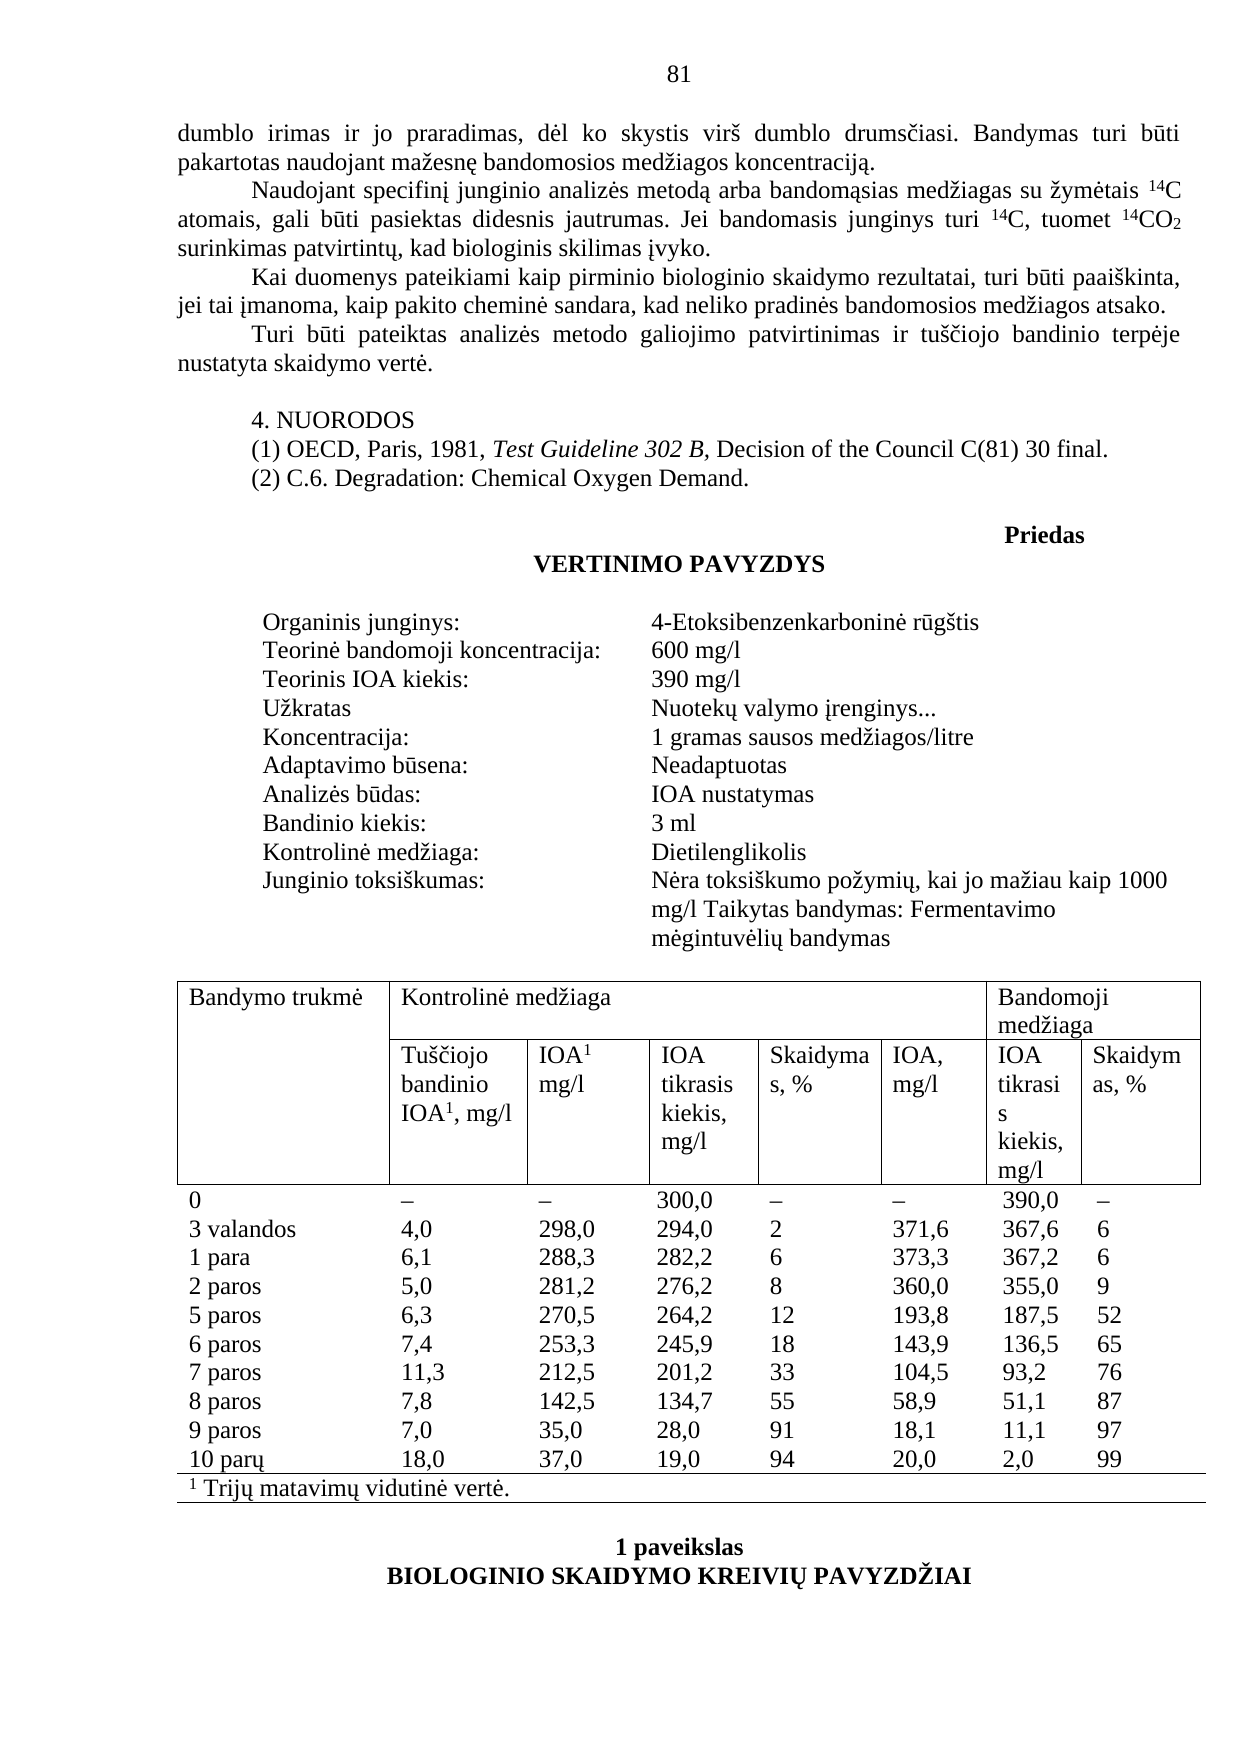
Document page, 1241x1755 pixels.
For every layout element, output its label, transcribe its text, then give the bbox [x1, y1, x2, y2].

table_cell 8 paros [177, 1386, 389, 1415]
table_cell 93,2 [991, 1358, 1086, 1386]
table_cell 9 paros [177, 1415, 389, 1444]
table_cell IOA nustatymas [640, 779, 1204, 808]
text (2) C.6. Degradation: Chemical Oxygen Demand. [177, 463, 1181, 492]
table_cell 371,6 [881, 1214, 991, 1242]
table_cell 282,2 [645, 1243, 758, 1271]
table_cell 264,2 [645, 1300, 758, 1329]
table_cell 7,4 [390, 1329, 527, 1357]
table_cell 6 paros [177, 1329, 389, 1357]
table_cell 97 [1086, 1415, 1206, 1444]
table_cell 4,0 [390, 1214, 527, 1242]
table_cell 18,0 [390, 1444, 527, 1472]
table_cell 0 [177, 1185, 389, 1214]
table_header Organinis junginys: [177, 607, 640, 636]
table_header Bandomoji medžiaga [987, 982, 1200, 1039]
table_cell 28,0 [645, 1415, 758, 1444]
table_cell 6 [758, 1243, 881, 1271]
table_cell 7,8 [390, 1386, 527, 1415]
table_cell 12 [758, 1300, 881, 1329]
table_header Kontrolinė medžiaga [390, 982, 986, 1039]
text Biologinio skaidymo kreivių pavyzdžiai [177, 1561, 1181, 1589]
table_cell 19,0 [645, 1444, 758, 1472]
table_cell 212,5 [527, 1358, 645, 1386]
table_cell 193,8 [881, 1300, 991, 1329]
table_cell 201,2 [645, 1358, 758, 1386]
text (1) OECD, Paris, 1981, Test Guideline 302 B, Decision of the Council C(81) 30 final. [177, 434, 1181, 463]
text 1 paveikslas [177, 1532, 1181, 1561]
table_cell 6 [1086, 1214, 1206, 1242]
table_cell 2 [758, 1214, 881, 1242]
table_cell IOA tikrasis kiekis, mg/l [650, 1040, 758, 1184]
table_cell Skaidymas, % [1082, 1040, 1200, 1184]
table_cell 6 [1086, 1243, 1206, 1271]
table_cell 6,3 [390, 1300, 527, 1329]
table_cell 253,3 [527, 1329, 645, 1357]
table_cell 51,1 [991, 1386, 1086, 1415]
table_cell Nėra toksiškumo požymių, kai jo mažiau kaip 1000 mg/l Taikytas bandymas: Fermentavimo mėgintuvėlių bandymas [640, 866, 1204, 952]
table_cell 355,0 [991, 1271, 1086, 1300]
table_cell – [390, 1185, 527, 1214]
table_cell Užkratas [177, 693, 640, 722]
table_cell 300,0 [645, 1185, 758, 1214]
table_cell 94 [758, 1444, 881, 1472]
table_cell 6,1 [390, 1243, 527, 1271]
table_cell 373,3 [881, 1243, 991, 1271]
table_cell IOA1 mg/l [528, 1040, 649, 1184]
table_cell 136,5 [991, 1329, 1086, 1357]
table_cell – [881, 1185, 991, 1214]
table_cell [1201, 1039, 1206, 1184]
table_cell 245,9 [645, 1329, 758, 1357]
text VERTINIMO PAVYZDYS [177, 549, 1181, 578]
table_cell 600 mg/l [640, 636, 1204, 664]
text dumblo irimas ir jo praradimas, dėl ko skystis virš dumblo drumsčiasi. Bandymas turi būti pakartotas naudojant mažesnę bandomosios medžiagos koncentraciją. [177, 118, 1181, 176]
table_cell Bandinio kiekis: [177, 808, 640, 837]
table_cell 10 parų [177, 1444, 389, 1472]
table_cell 20,0 [881, 1444, 991, 1472]
table_cell 18,1 [881, 1415, 991, 1444]
table_cell 5 paros [177, 1300, 389, 1329]
table_cell 1 Trijų matavimų vidutinė vertė. [177, 1474, 1206, 1502]
table_cell 55 [758, 1386, 881, 1415]
table_cell Koncentracija: [177, 722, 640, 751]
table_cell 11,3 [390, 1358, 527, 1386]
table_cell 7 paros [177, 1358, 389, 1386]
table_cell 99 [1086, 1444, 1206, 1472]
table_cell 87 [1086, 1386, 1206, 1415]
table_cell 76 [1086, 1358, 1206, 1386]
table_cell 1 gramas sausos medžiagos/litre [640, 722, 1204, 751]
table_cell 3 ml [640, 808, 1204, 837]
table_cell 3 valandos [177, 1214, 389, 1242]
text Naudojant specifinį junginio analizės metodą arba bandomąsias medžiagas su žymėtais 14C atomais, gali būti pasiektas didesnis jautrumas. Jei bandomasis junginys turi 14C, tuomet 14CO2 surinkimas patvirtintų, kad biologinis skilimas įvyko. [177, 176, 1181, 262]
table_cell 7,0 [390, 1415, 527, 1444]
table_cell 65 [1086, 1329, 1206, 1357]
table_cell 91 [758, 1415, 881, 1444]
table_cell 18 [758, 1329, 881, 1357]
table_cell 104,5 [881, 1358, 991, 1386]
table_cell 390 mg/l [640, 664, 1204, 693]
table_cell 288,3 [527, 1243, 645, 1271]
table_cell 187,5 [991, 1300, 1086, 1329]
table_cell Teorinis IOA kiekis: [177, 664, 640, 693]
table_cell Nuotekų valymo įrenginys... [640, 693, 1204, 722]
table_cell 367,6 [991, 1214, 1086, 1242]
table_header 4-Etoksibenzenkarboninė rūgštis [640, 607, 1204, 636]
table_cell 8 [758, 1271, 881, 1300]
table_cell 298,0 [527, 1214, 645, 1242]
table_cell Teorinė bandomoji koncentracija: [177, 636, 640, 664]
table_cell IOA tikrasis kiekis, mg/l [987, 1040, 1081, 1184]
table_cell 360,0 [881, 1271, 991, 1300]
text Kai duomenys pateikiami kaip pirminio biologinio skaidymo rezultatai, turi būti paaiškinta, jei tai įmanoma, kaip pakito cheminė sandara, kad neliko pradinės bandomosios medžiagos atsako. [177, 262, 1181, 319]
table_cell Adaptavimo būsena: [177, 751, 640, 779]
table_cell Neadaptuotas [640, 751, 1204, 779]
table_cell 11,1 [991, 1415, 1086, 1444]
table_cell 367,2 [991, 1243, 1086, 1271]
table_cell IOA, mg/l [882, 1040, 986, 1184]
table_cell 143,9 [881, 1329, 991, 1357]
table_cell Tuščiojo bandinio IOA1, mg/l [390, 1040, 527, 1184]
table_cell 33 [758, 1358, 881, 1386]
text Turi būti pateiktas analizės metodo galiojimo patvirtinimas ir tuščiojo bandinio terpėje nustatyta skaidymo vertė. [177, 319, 1181, 377]
table_header [1201, 981, 1206, 1039]
table_cell Analizės būdas: [177, 779, 640, 808]
table_cell Junginio toksiškumas: [177, 866, 640, 952]
table_cell Dietilenglikolis [640, 837, 1204, 866]
table_cell Kontrolinė medžiaga: [177, 837, 640, 866]
table_cell 5,0 [390, 1271, 527, 1300]
table_cell – [758, 1185, 881, 1214]
table_cell 390,0 [991, 1185, 1086, 1214]
table_cell 58,9 [881, 1386, 991, 1415]
text Priedas [177, 521, 1181, 549]
table_cell 134,7 [645, 1386, 758, 1415]
table_cell 37,0 [527, 1444, 645, 1472]
table_cell – [1086, 1184, 1206, 1214]
table_cell 52 [1086, 1300, 1206, 1329]
table_cell 35,0 [527, 1415, 645, 1444]
table_cell 276,2 [645, 1271, 758, 1300]
table_cell 281,2 [527, 1271, 645, 1300]
table_cell 270,5 [527, 1300, 645, 1329]
text 4. NUORODOS [177, 406, 1181, 434]
table_cell 9 [1086, 1271, 1206, 1300]
table_header Bandymo trukmė [178, 982, 389, 1184]
table_cell Skaidymas, % [759, 1040, 881, 1184]
table_cell 2,0 [991, 1444, 1086, 1472]
table_cell 294,0 [645, 1214, 758, 1242]
table_cell 1 para [177, 1243, 389, 1271]
table_cell 2 paros [177, 1271, 389, 1300]
table_cell 142,5 [527, 1386, 645, 1415]
table_cell – [527, 1185, 645, 1214]
